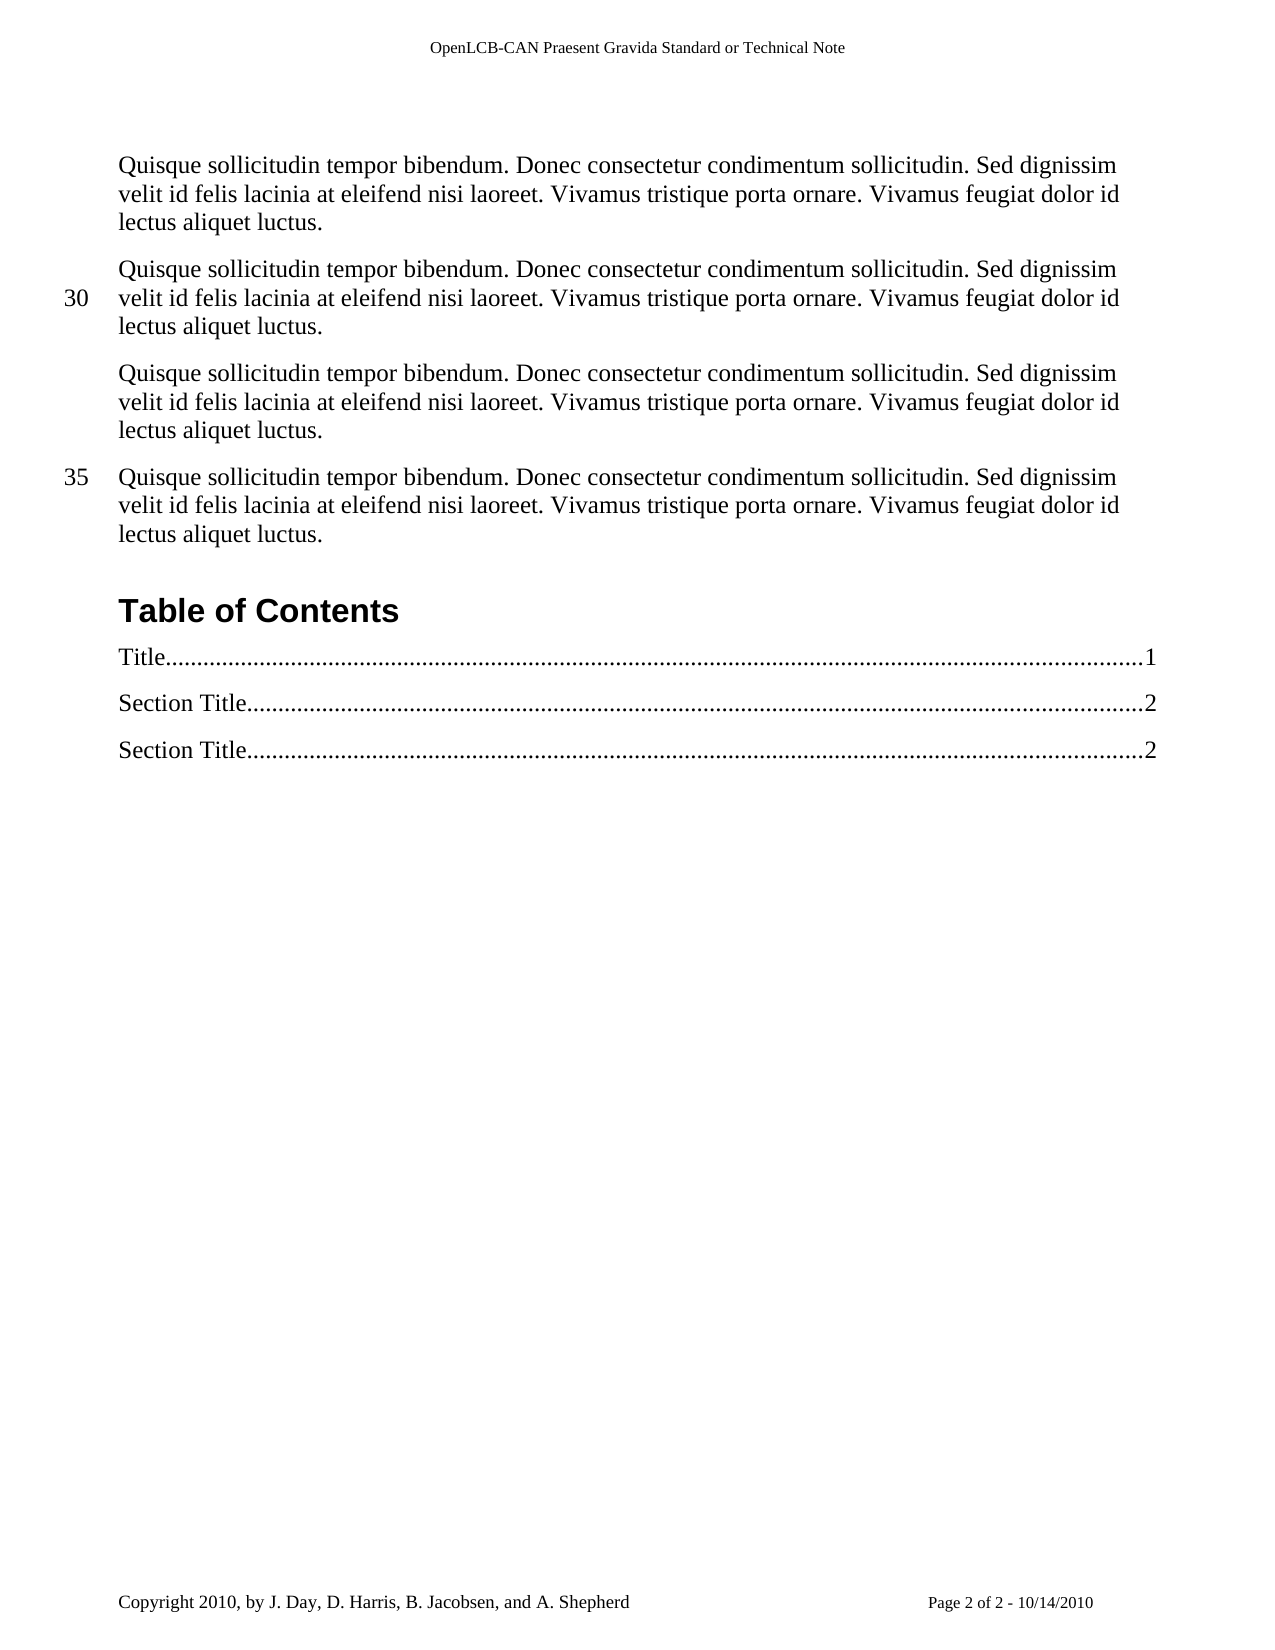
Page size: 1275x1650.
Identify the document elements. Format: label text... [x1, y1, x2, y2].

text Section Title 2 [118, 688, 1157, 717]
subtitle Table of Contents [118, 591, 1157, 629]
text Title 1 [118, 642, 1157, 671]
text Quisque sollicitudin tempor bibendum. Donec consectetur condimentum sollicitudin. Sed dignissim velit id felis lacinia at eleifend nisi laoreet. Vivamus tristique porta ornare. Vivamus feugiat dolor id lectus aliquet luctus. [118, 358, 1157, 444]
text Quisque sollicitudin tempor bibendum. Donec consectetur condimentum sollicitudin. Sed dignissim velit id felis lacinia at eleifend nisi laoreet. Vivamus tristique porta ornare. Vivamus feugiat dolor id lectus aliquet luctus. [118, 150, 1157, 236]
text Quisque sollicitudin tempor bibendum. Donec consectetur condimentum sollicitudin. Sed dignissim velit id felis lacinia at eleifend nisi laoreet. Vivamus tristique porta ornare. Vivamus feugiat dolor id lectus aliquet luctus. [118, 254, 1157, 340]
text Section Title 2 [118, 735, 1157, 763]
text Quisque sollicitudin tempor bibendum. Donec consectetur condimentum sollicitudin. Sed dignissim velit id felis lacinia at eleifend nisi laoreet. Vivamus tristique porta ornare. Vivamus feugiat dolor id lectus aliquet luctus. [118, 462, 1157, 548]
